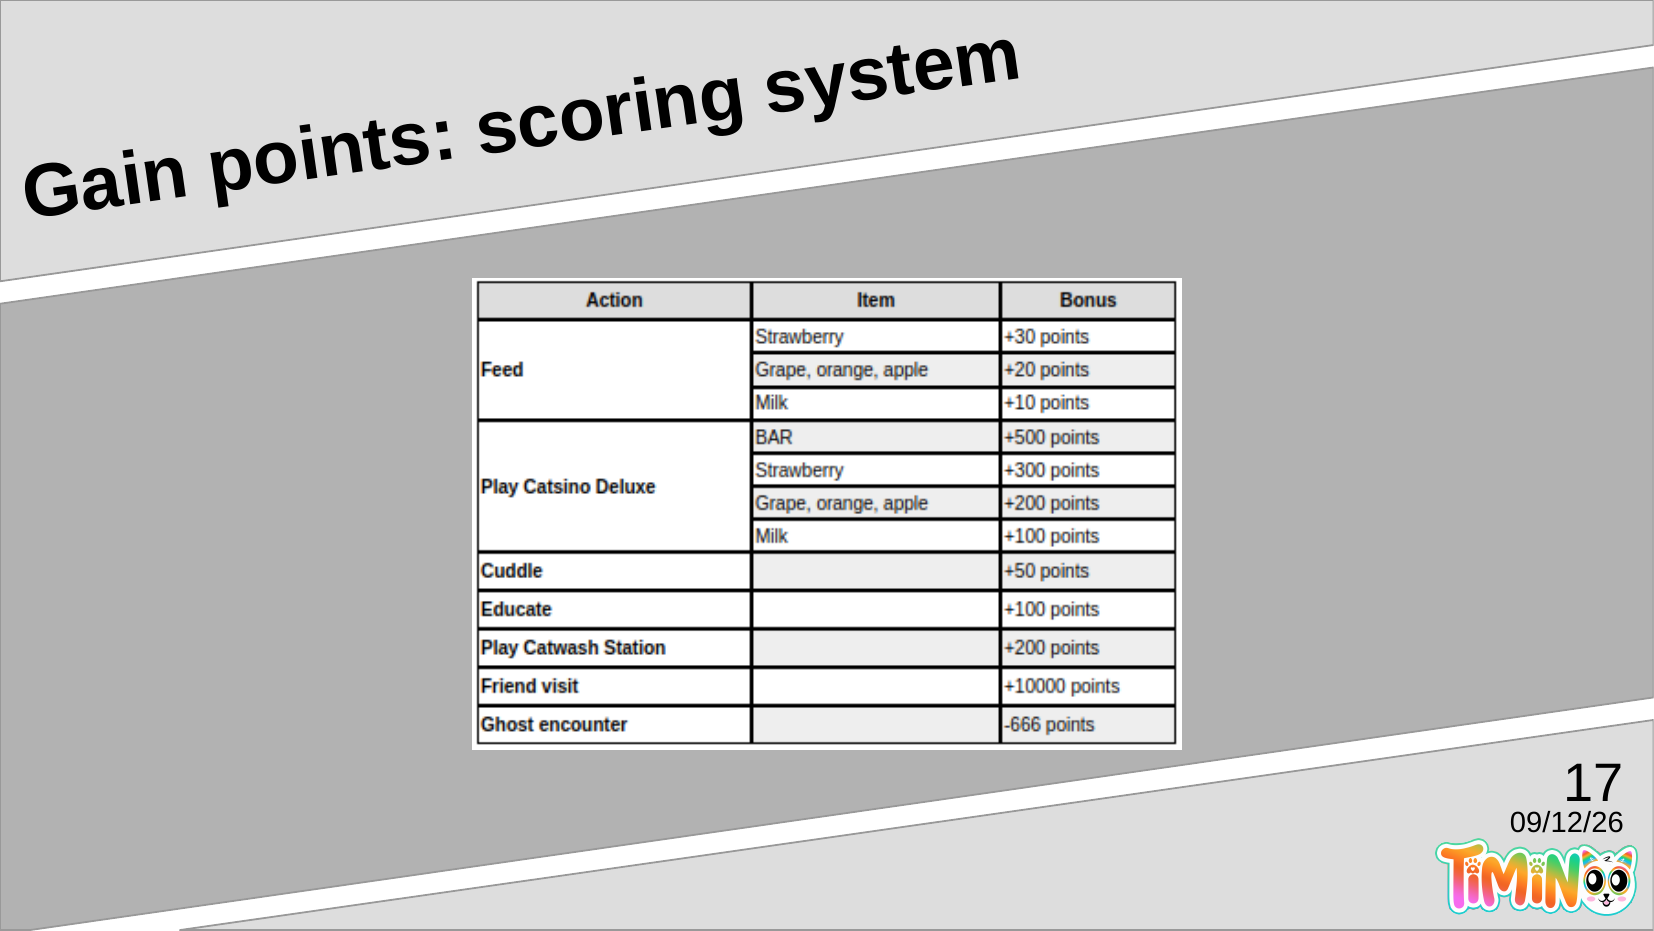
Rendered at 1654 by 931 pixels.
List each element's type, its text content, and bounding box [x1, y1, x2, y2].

picture [1435, 838, 1638, 916]
title Gain points: scoring system [11, 0, 1496, 272]
picture [472, 278, 1182, 750]
